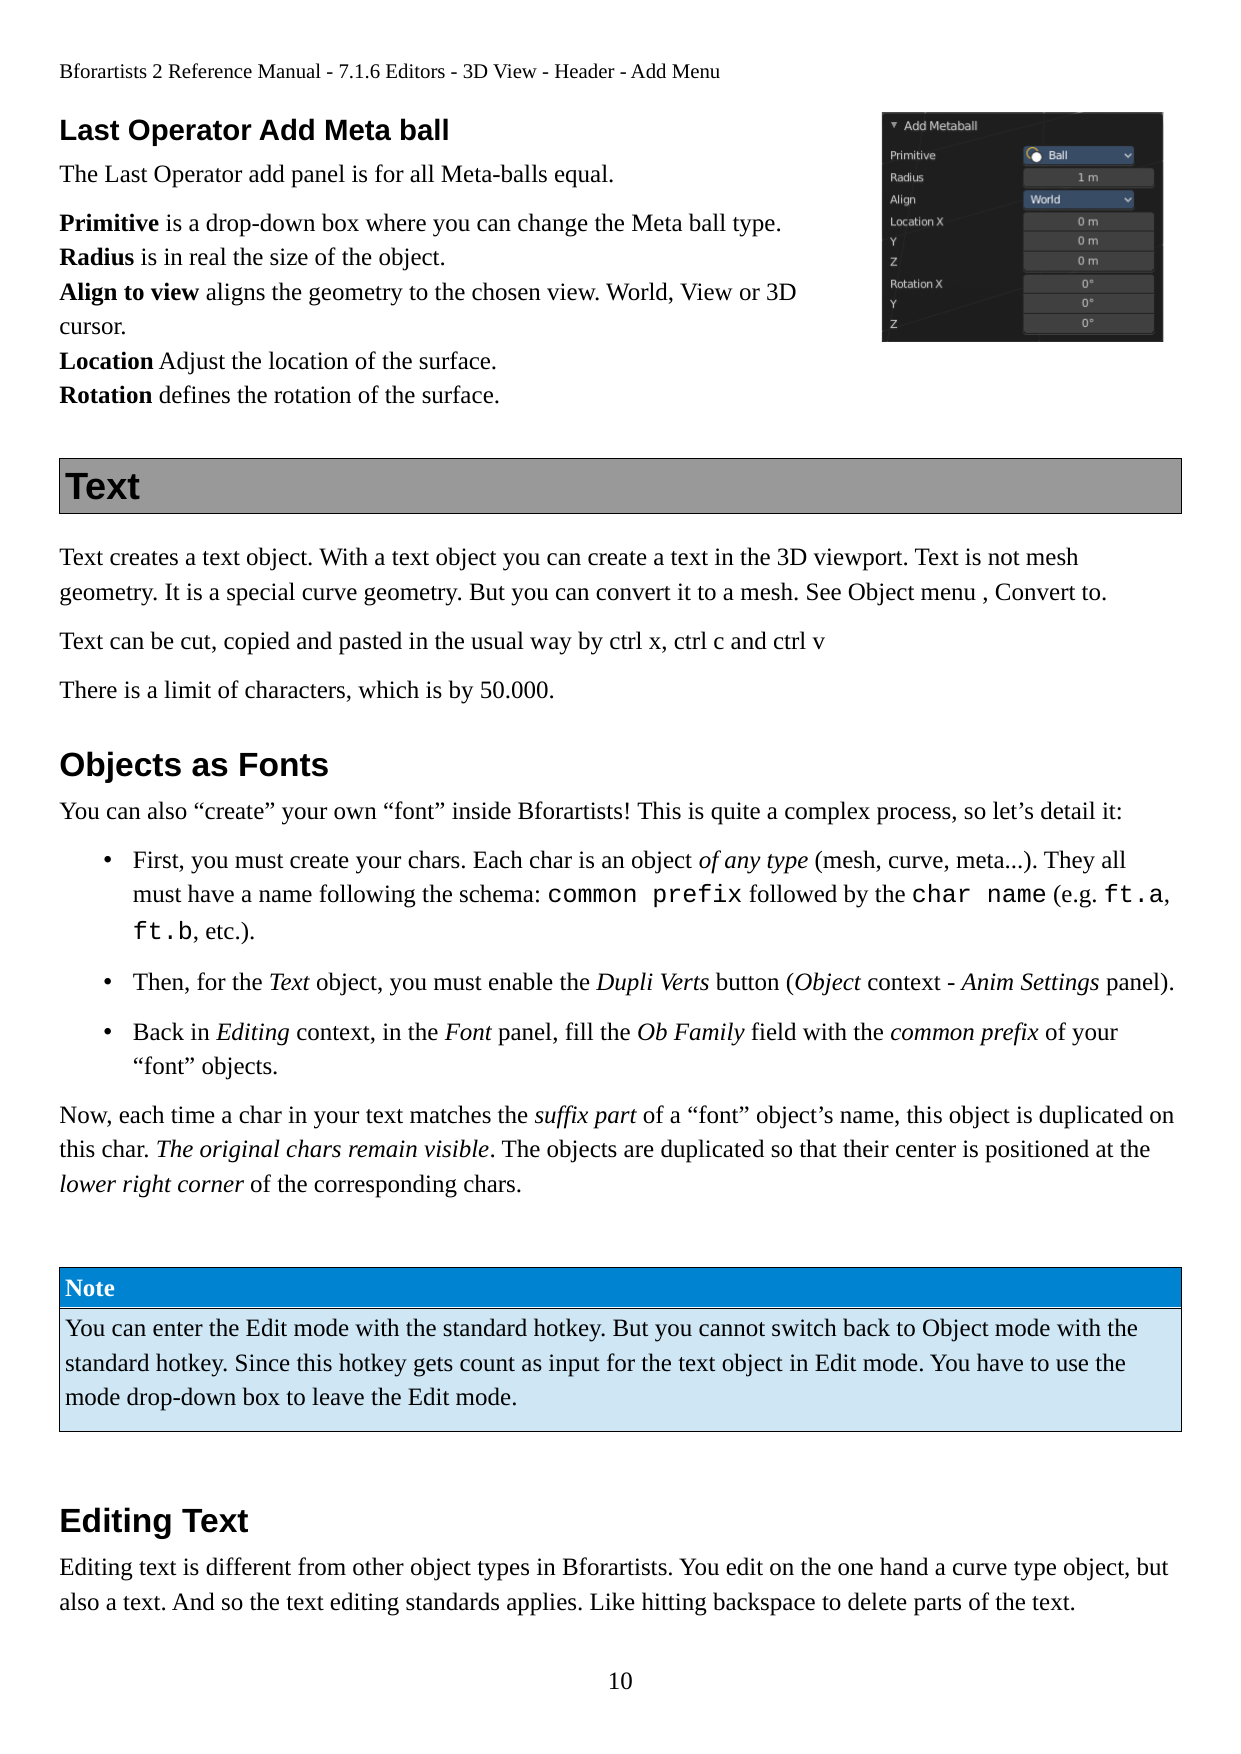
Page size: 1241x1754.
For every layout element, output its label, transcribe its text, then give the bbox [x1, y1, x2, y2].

text You can also “create” your own “font” inside Bforartists! This is quite a complex process, so let’s detail it: [59, 796, 1181, 824]
text Editing text is different from other object types in Bforartists. You edit on the one hand a curve type object, but also a text. And so the text editing standards applies. Like hitting backspace to delete parts of the text. [59, 1552, 1181, 1616]
subtitle Last Operator Add Meta ball [59, 113, 881, 146]
list Back in Editing context, in the Font panel, fill the Ob Family field with the common prefix of your “font” objects. [103, 1017, 1181, 1080]
table_header Note [60, 1268, 1181, 1307]
list Then, for the Text object, you must enable the Dupli Verts button (Object context - Anim Settings panel). [103, 967, 1181, 996]
text Text can be cut, copied and pasted in the usual way by ctrl x, ctrl c and ctrl v [59, 626, 1181, 654]
subtitle Editing Text [59, 1501, 1181, 1540]
text Text creates a text object. With a text object you can create a text in the 3D viewport. Text is not mesh geometry. It is a special curve geometry. But you can convert it to a mesh. See Object menu , Convert to. [59, 542, 1181, 605]
picture [881, 112, 1164, 342]
text There is a limit of characters, which is by 50.000. [59, 675, 1181, 703]
table_cell You can enter the Edit mode with the standard hotkey. But you cannot switch back to Object mode with the standard hotkey. Since this hotkey gets count as input for the text object in Edit mode. You have to use the mode drop-down box to leave the Edit mode. [60, 1309, 1181, 1431]
table_header Text [60, 459, 1181, 513]
text The Last Operator add panel is for all Meta-balls equal. [59, 159, 881, 188]
subtitle Objects as Fonts [59, 745, 1181, 783]
list First, you must create your chars. Each char is an object of any type (mesh, curve, meta...). They all must have a name following the schema: common prefix followed by the char name (e.g. ft.a, ft.b, etc.). [103, 845, 1181, 947]
text Primitive is a drop-down box where you can change the Meta ball type. Radius is in real the size of the object. Align to view aligns the geometry to the chosen view. World, View or 3D cursor. Location Adjust the location of the surface. Rotation defines the rotation of the surface. [59, 208, 1181, 409]
subtitle [1164, 113, 1181, 146]
text Now, each time a char in your text matches the suffix part of a “font” object’s name, this object is duplicated on this char. The original chars remain visible. The objects are duplicated so that their center is positioned at the lower right corner of the corresponding chars. [59, 1100, 1181, 1198]
